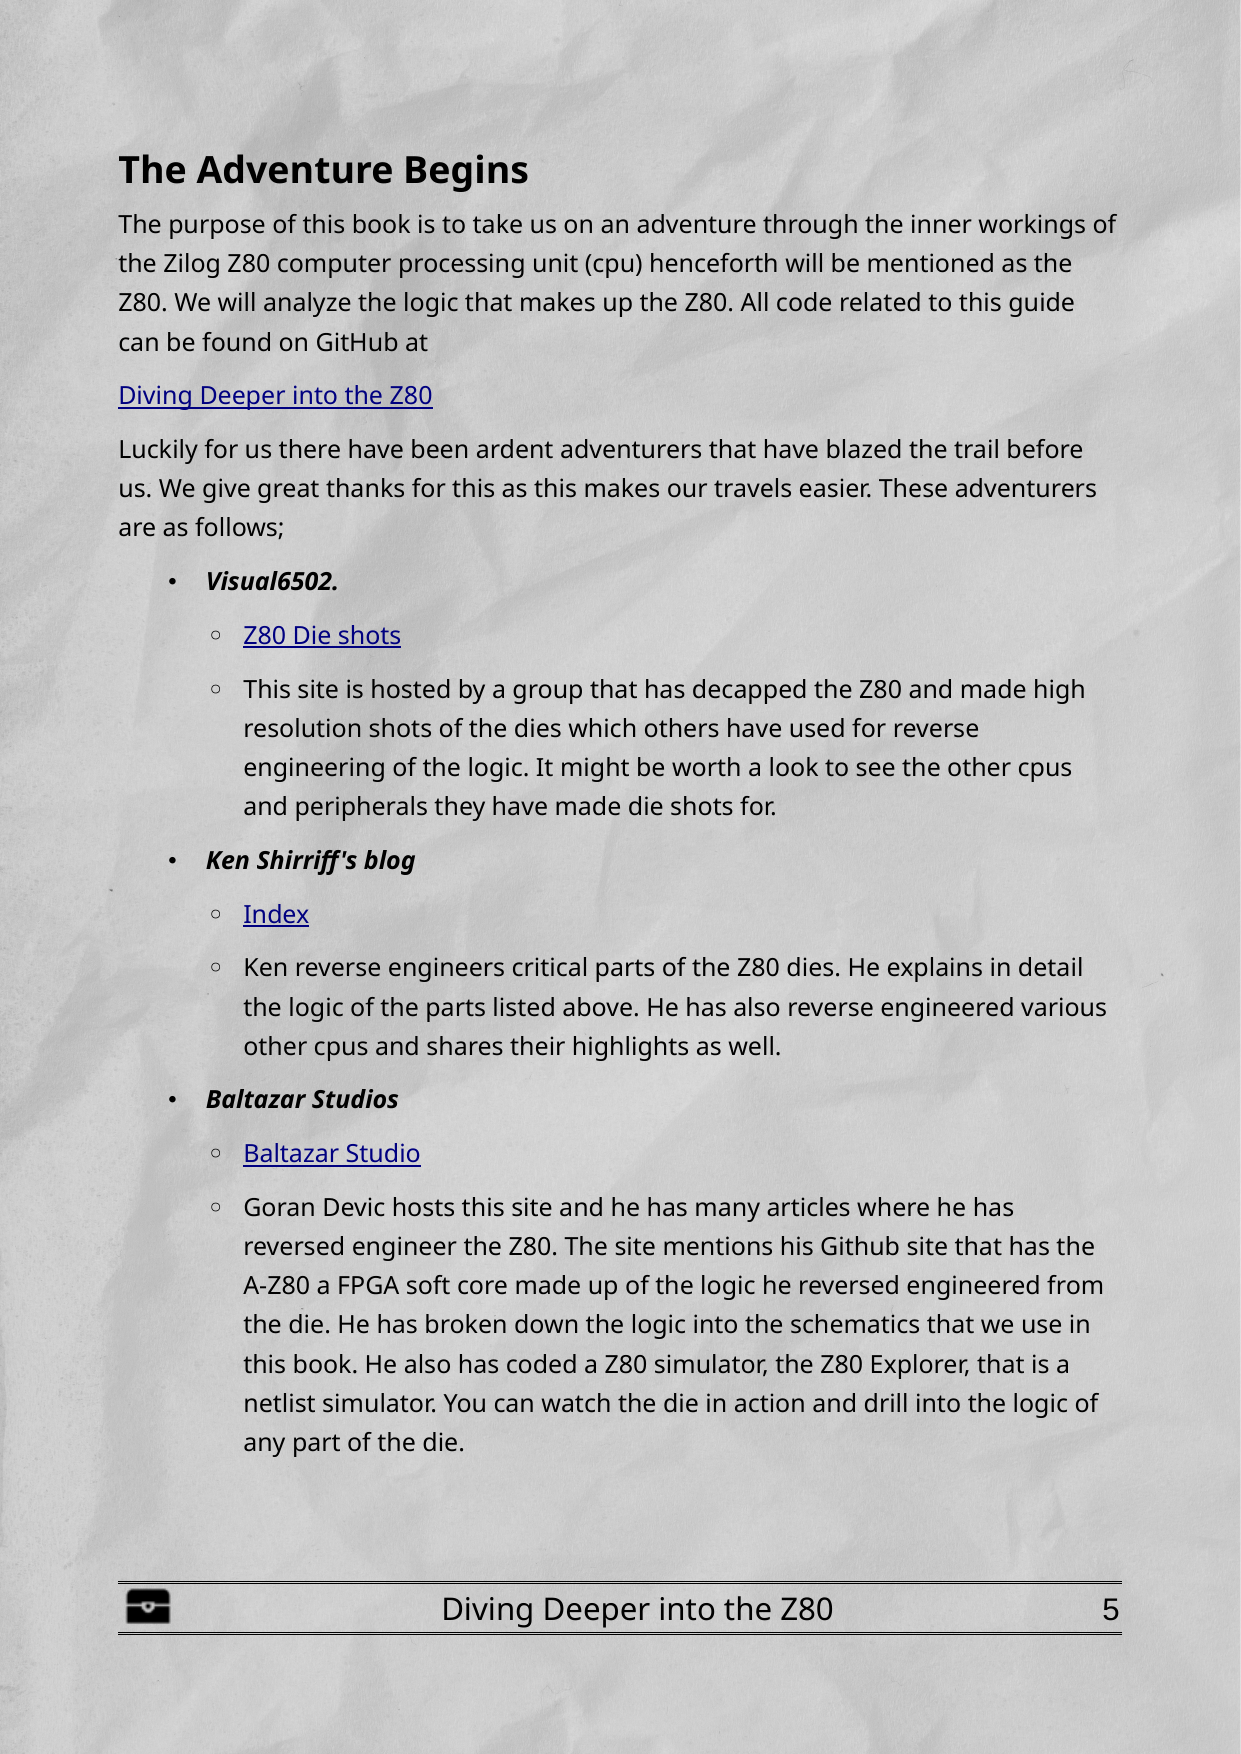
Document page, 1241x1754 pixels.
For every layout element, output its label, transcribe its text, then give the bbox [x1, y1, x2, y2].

list Visual6502. [168, 564, 1122, 598]
subtitle The Adventure Begins [118, 143, 1122, 194]
text Diving Deeper into the Z80 [118, 378, 1122, 412]
picture [0, 0, 1241, 1754]
list Baltazar Studios [168, 1082, 1122, 1116]
list Ken reverse engineers critical parts of the Z80 dies. He explains in detail the logic of the parts listed above. He has also reverse engineered various other cpus and shares their highlights as well. [206, 950, 1122, 1062]
list Z80 Die shots [206, 617, 1122, 652]
list Ken Shirriff's blog [168, 842, 1122, 877]
list Index [206, 896, 1122, 930]
list Baltazar Studio [206, 1136, 1122, 1170]
list Goran Devic hosts this site and he has many articles where he has reversed engineer the Z80. The site mentions his Github site that has the A-Z80 a FPGA soft core made up of the logic he reversed engineered from the die. He has broken down the logic into the schematics that we use in this book. He also has coded a Z80 simulator, the Z80 Explorer, that is a netlist simulator. You can watch the die in action and drill into the logic of any part of the die. [206, 1189, 1122, 1459]
list This site is hosted by a group that has decapped the Z80 and made high resolution shots of the dies which others have used for reverse engineering of the logic. It might be worth a look to see the other cpus and peripherals they have made die shots for. [206, 671, 1122, 823]
text Luckily for us there have been ardent adventurers that have blazed the trail before us. We give great thanks for this as this makes our travels easier. These adventurers are as follows; [118, 432, 1122, 544]
text The purpose of this book is to take us on an adventure through the inner workings of the Zilog Z80 computer processing unit (cpu) henceforth will be mentioned as the Z80. We will analyze the logic that makes up the Z80. All code related to this guide can be found on GitHub at [118, 207, 1122, 358]
